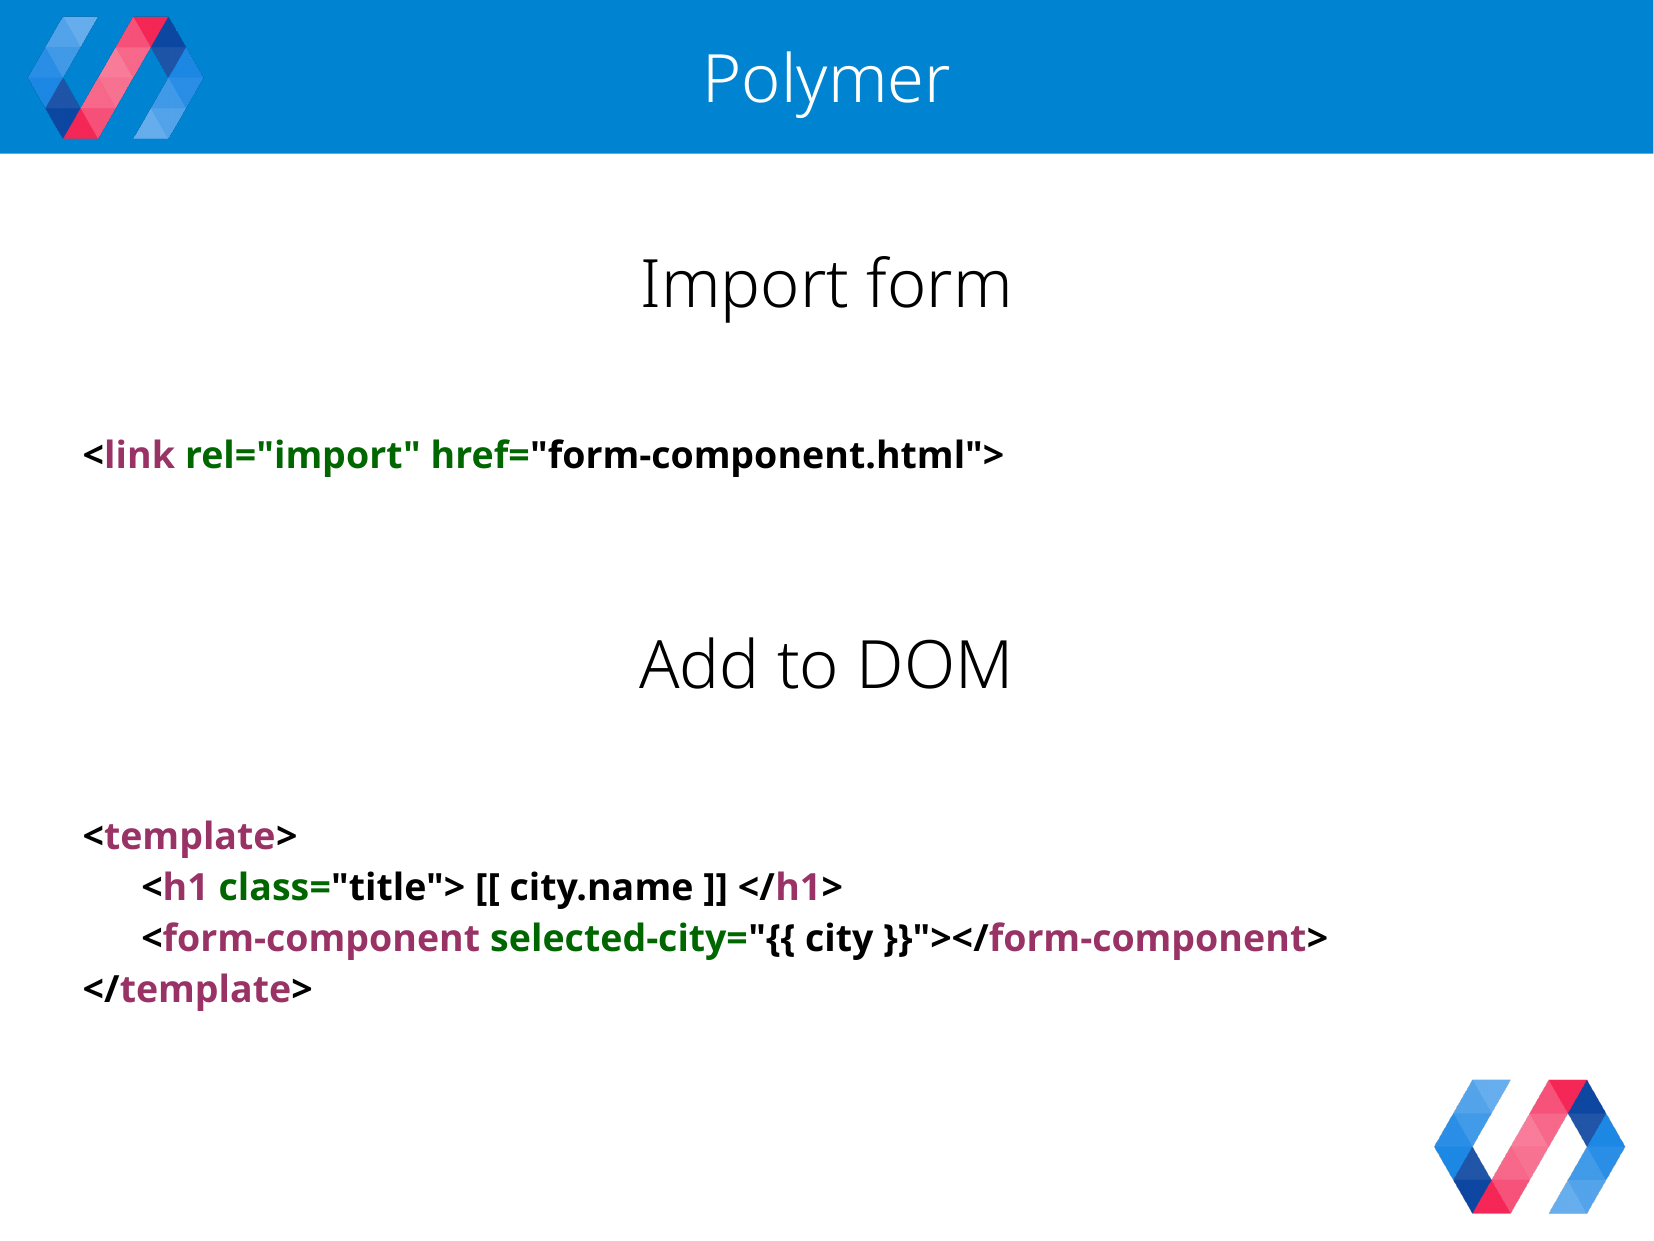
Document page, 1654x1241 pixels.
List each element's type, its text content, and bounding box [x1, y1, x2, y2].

text_box Import form <link rel="import" href="form-component.html"> [82, 236, 1571, 498]
title Polymer [0, 0, 1654, 154]
picture [1429, 1076, 1630, 1217]
text_box Add to DOM <template> <h1 class="title"> [[ city.name ]] </h1> <form-component selected-city="{{ city }}"></form-component> </template> [82, 616, 1571, 969]
picture [23, 13, 208, 142]
